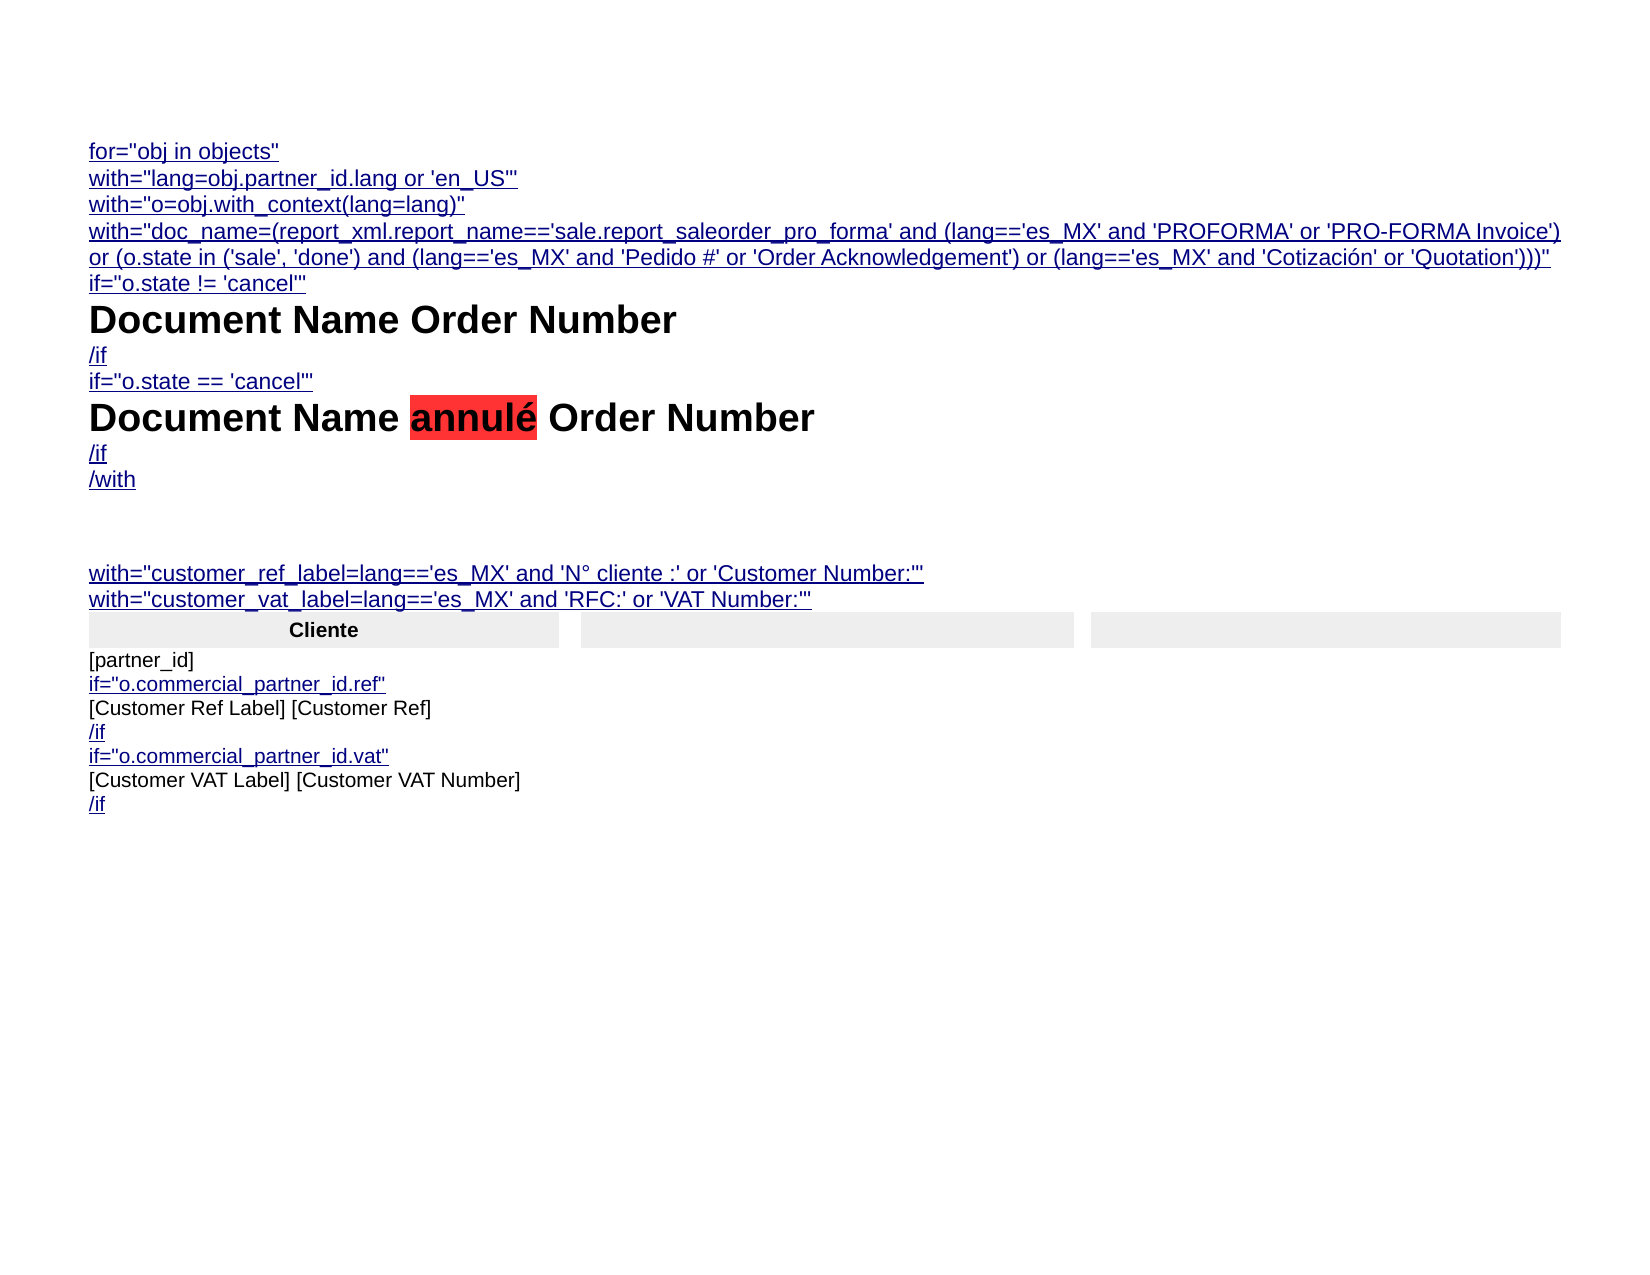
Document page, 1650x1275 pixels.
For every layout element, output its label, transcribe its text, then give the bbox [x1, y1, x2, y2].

table_header [581, 612, 1074, 648]
text with="customer_ref_label=lang=='es_MX' and 'N° cliente :' or 'Customer Number:'" [89, 559, 1561, 586]
text with="doc_name=(report_xml.report_name=='sale.report_saleorder_pro_forma' and (lang=='es_MX' and 'PROFORMA' or 'PRO-FORMA Invoice') [89, 218, 1561, 240]
text if="o.state != 'cancel'" [89, 270, 1561, 297]
table_cell [559, 648, 581, 816]
text if="o.state == 'cancel'" [89, 368, 1561, 394]
text with="o=obj.with_context(lang=lang)" [89, 191, 1561, 218]
text or (o.state in ('sale', 'done') and (lang=='es_MX' and 'Pedido #' or 'Order Acknowledgement') or (lang=='es_MX' and 'Cotización' or 'Quotation')))" [89, 242, 1561, 270]
table_cell [581, 648, 1074, 816]
text /with [89, 466, 1561, 492]
table_cell [1075, 648, 1091, 816]
table_header [559, 612, 581, 648]
table_cell [1091, 648, 1561, 816]
subtitle Document Name annulé Order Number [89, 394, 1561, 440]
table_cell [partner_id] if="o.commercial_partner_id.ref" [Customer Ref Label] [Customer Ref] /if if="o.commercial_partner_id.vat" [Customer VAT Label] [Customer VAT Number] /if [89, 648, 559, 816]
table_header [1075, 612, 1091, 648]
subtitle Document Name Order Number [89, 297, 1561, 342]
text with="customer_vat_label=lang=='es_MX' and 'RFC:' or 'VAT Number:'" [89, 586, 1561, 612]
table_header [1091, 612, 1561, 648]
text /if [89, 342, 1561, 368]
text for="obj in objects" [89, 138, 1561, 165]
table_header Cliente [89, 612, 559, 648]
text /if [89, 440, 1561, 466]
text with="lang=obj.partner_id.lang or 'en_US'" [89, 165, 1561, 191]
